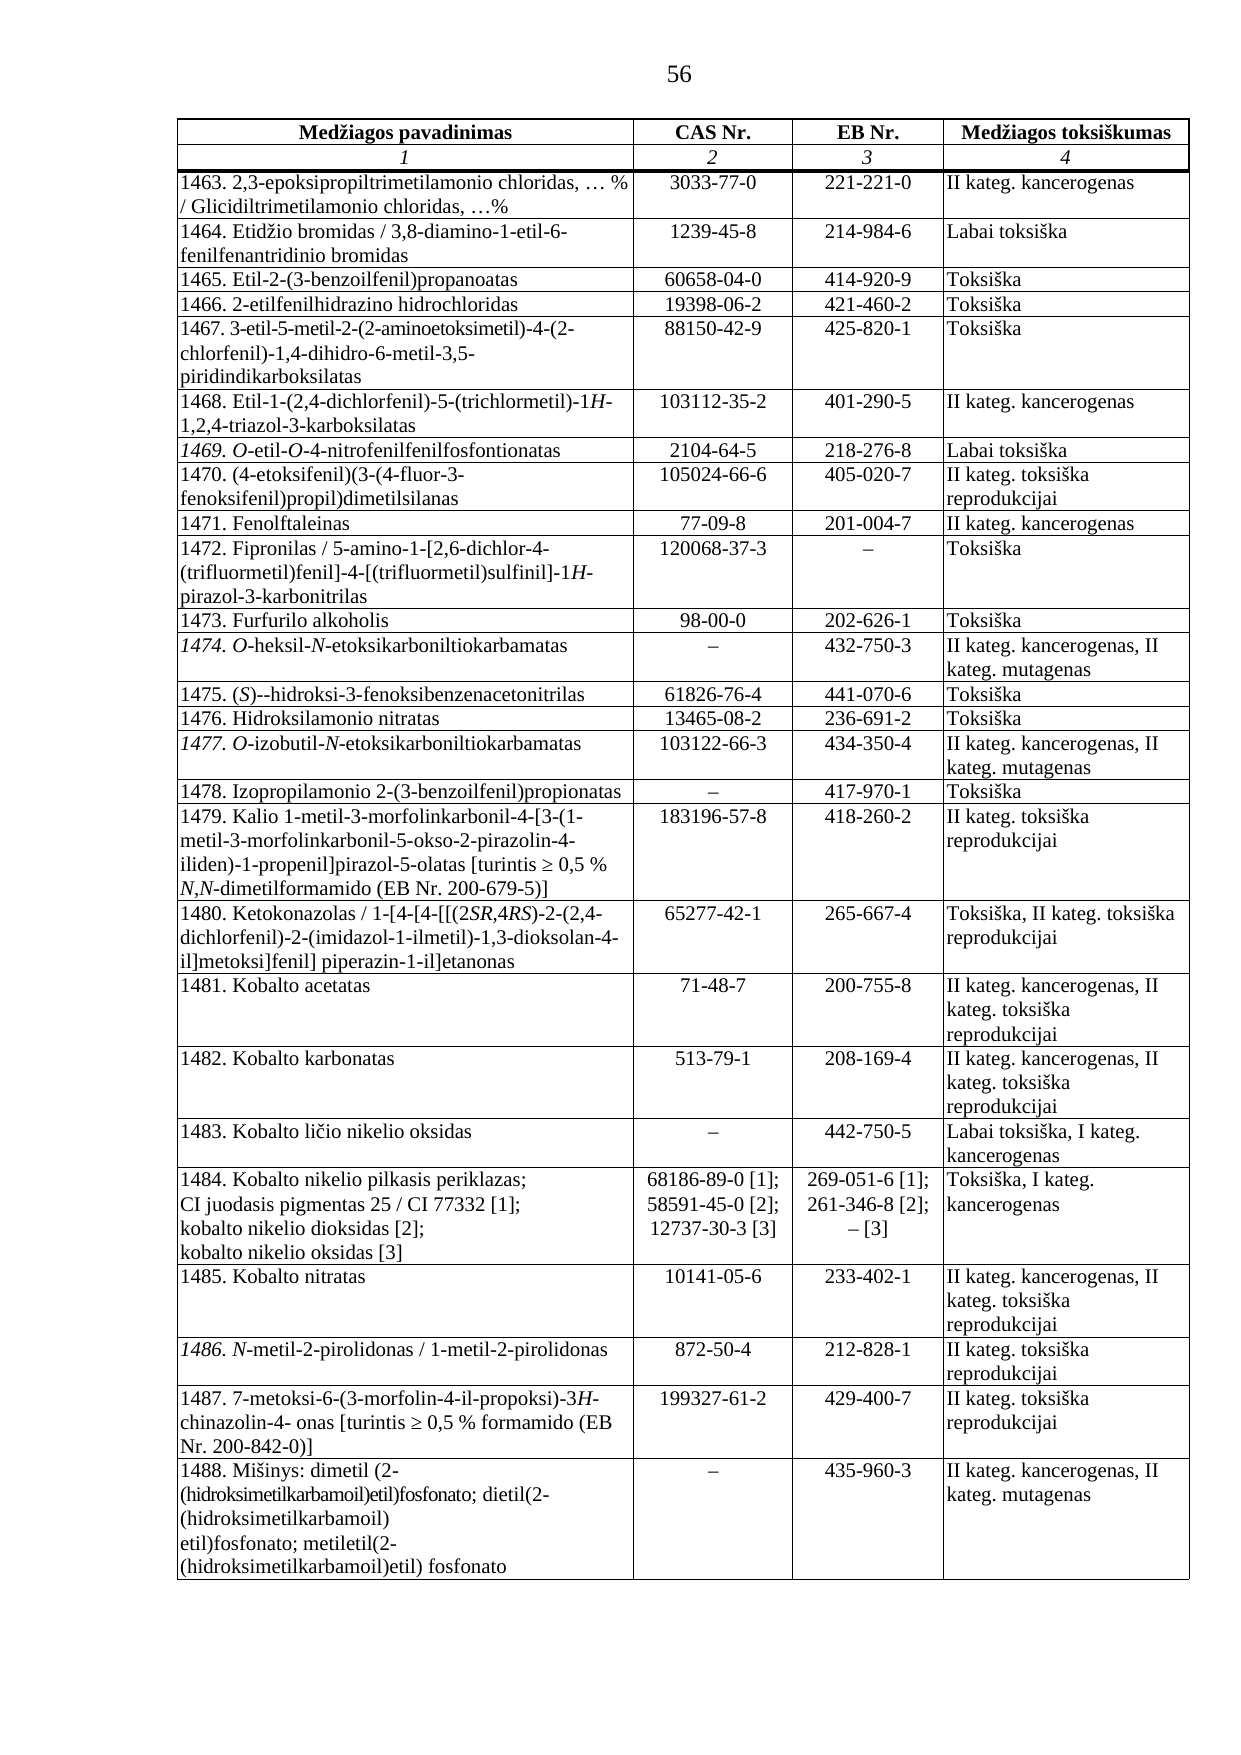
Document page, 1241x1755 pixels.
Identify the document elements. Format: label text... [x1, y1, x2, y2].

table_cell 414-920-9 [793, 268, 943, 291]
table_cell 201-004-7 [793, 511, 943, 535]
table_cell – [634, 633, 792, 681]
table_cell 200-755-8 [793, 974, 943, 1046]
table_cell 1477. O-izobutil-N-etoksikarboniltiokarbamatas [178, 731, 633, 779]
table_cell 269-051-6 [1]; 261-346-8 [2]; – [3] [793, 1168, 943, 1264]
table_cell 214-984-6 [793, 219, 943, 267]
table_cell 1481. Kobalto acetatas [178, 974, 633, 1046]
table_cell 218-276-8 [793, 438, 943, 462]
table_cell II kateg. kancerogenas, II kateg. toksiška reprodukcijai [944, 1265, 1189, 1336]
table_cell 60658-04-0 [634, 268, 792, 291]
table_cell Toksiška [944, 780, 1189, 803]
table_cell 417-970-1 [793, 780, 943, 803]
table_cell II kateg. toksiška reprodukcijai [944, 804, 1189, 900]
table_cell 1478. Izopropilamonio 2-(3-benzoilfenil)propionatas [178, 780, 633, 803]
table_cell 65277-42-1 [634, 901, 792, 973]
table_cell 1474. O-heksil-N-etoksikarboniltiokarbamatas [178, 633, 633, 681]
table_cell Labai toksiška [944, 219, 1189, 267]
table_cell Toksiška [944, 609, 1189, 632]
table_cell 1480. Ketokonazolas / 1-[4-[4-[[(2SR,4RS)-2-(2,4-dichlorfenil)-2-(imidazol-1-ilmetil)-1,3-dioksolan-4-il]metoksi]fenil] piperazin-1-il]etanonas [178, 901, 633, 973]
table_cell Toksiška [944, 682, 1189, 706]
table_cell 202-626-1 [793, 609, 943, 632]
table_cell 77-09-8 [634, 511, 792, 535]
table_cell 1470. (4-etoksifenil)(3-(4-fluor-3-fenoksifenil)propil)dimetilsilanas [178, 463, 633, 510]
table_cell 1463. 2,3-epoksipropiltrimetilamonio chloridas, … % / Glicidiltrimetilamonio chloridas, …% [178, 173, 633, 218]
table_cell 2104-64-5 [634, 438, 792, 462]
table_cell 435-960-3 [793, 1459, 943, 1578]
table_cell 1483. Kobalto ličio nikelio oksidas [178, 1119, 633, 1167]
table_cell 425-820-1 [793, 317, 943, 388]
table_cell 4 [944, 145, 1188, 169]
table_cell II kateg. kancerogenas, II kateg. toksiška reprodukcijai [944, 974, 1189, 1046]
table_cell – [634, 1119, 792, 1167]
table_cell 103112-35-2 [634, 390, 792, 437]
table_cell 3033-77-0 [634, 173, 792, 218]
table_cell 1471. Fenolftaleinas [178, 511, 633, 535]
table_cell II kateg. toksiška reprodukcijai [944, 1338, 1189, 1385]
table_cell – [634, 1459, 792, 1578]
table_cell 1465. Etil-2-(3-benzoilfenil)propanoatas [178, 268, 633, 291]
table_cell 1488. Mišinys: dimetil (2-(hidroksimetilkarbamoil)etil)fosfonato; dietil(2-(hidroksimetilkarbamoil) etil)fosfonato; metiletil(2-(hidroksimetilkarbamoil)etil) fosfonato [178, 1459, 633, 1578]
table_cell 1475. (S)-α-hidroksi-3-fenoksibenzenacetonitrilas [178, 682, 633, 706]
table_cell 872-50-4 [634, 1338, 792, 1385]
table_cell 221-221-0 [793, 173, 943, 218]
table_cell 405-020-7 [793, 463, 943, 510]
table_cell 421-460-2 [793, 292, 943, 316]
table_cell 120068-37-3 [634, 536, 792, 608]
table_cell 1487. 7-metoksi-6-(3-morfolin-4-il-propoksi)-3H-chinazolin-4- onas [turintis ≥ 0,5 % formamido (EB Nr. 200-842-0)] [178, 1386, 633, 1458]
table_cell II kateg. kancerogenas [944, 390, 1189, 437]
table_cell 1239-45-8 [634, 219, 792, 267]
table_cell 441-070-6 [793, 682, 943, 706]
table_cell II kateg. kancerogenas [944, 173, 1189, 218]
table_cell 1485. Kobalto nitratas [178, 1265, 633, 1336]
table_cell 432-750-3 [793, 633, 943, 681]
table_cell 434-350-4 [793, 731, 943, 779]
table_cell Labai toksiška, I kateg. kancerogenas [944, 1119, 1189, 1167]
table_cell 236-691-2 [793, 707, 943, 730]
table_cell 1464. Etidžio bromidas / 3,8-diamino-1-etil-6-fenilfenantridinio bromidas [178, 219, 633, 267]
table_cell 61826-76-4 [634, 682, 792, 706]
table_cell II kateg. toksiška reprodukcijai [944, 463, 1189, 510]
table_header EB Nr. [793, 120, 943, 144]
table_cell Toksiška [944, 268, 1189, 291]
table_header Medžiagos toksiškumas [944, 120, 1188, 144]
table_cell Toksiška, II kateg. toksiška reprodukcijai [944, 901, 1189, 973]
table_cell II kateg. kancerogenas, II kateg. toksiška reprodukcijai [944, 1047, 1189, 1118]
table_cell – [634, 780, 792, 803]
table_cell 1476. Hidroksilamonio nitratas [178, 707, 633, 730]
table_cell 183196-57-8 [634, 804, 792, 900]
table_cell 233-402-1 [793, 1265, 943, 1336]
table_cell Labai toksiška [944, 438, 1189, 462]
table_header CAS Nr. [634, 120, 792, 144]
table_cell 442-750-5 [793, 1119, 943, 1167]
table_cell 1467. 3-etil-5-metil-2-(2-aminoetoksimetil)-4-(2-chlorfenil)-1,4-dihidro-6-metil-3,5-piridindikarboksilatas [178, 317, 633, 388]
table_cell 1486. N-metil-2-pirolidonas / 1-metil-2-pirolidonas [178, 1338, 633, 1385]
table_cell 88150-42-9 [634, 317, 792, 388]
table_cell 1469. O-etil-O-4-nitrofenilfenilfosfontionatas [178, 438, 633, 462]
table_cell Toksiška [944, 707, 1189, 730]
table_cell 212-828-1 [793, 1338, 943, 1385]
table_cell Toksiška, I kateg. kancerogenas [944, 1168, 1189, 1264]
table_cell Toksiška [944, 536, 1189, 608]
table_cell 1479. Kalio 1-metil-3-morfolinkarbonil-4-[3-(1-metil-3-morfolinkarbonil-5-okso-2-pirazolin-4-iliden)-1-propenil]pirazol-5-olatas [turintis ≥ 0,5 % N,N-dimetilformamido (EB Nr. 200-679-5)] [178, 804, 633, 900]
table_cell 71-48-7 [634, 974, 792, 1046]
table_cell 68186-89-0 [1]; 58591-45-0 [2]; 12737-30-3 [3] [634, 1168, 792, 1264]
table_cell Toksiška [944, 292, 1189, 316]
table_cell II kateg. kancerogenas, II kateg. mutagenas [944, 731, 1189, 779]
table_cell 1466. 2-etilfenilhidrazino hidrochloridas [178, 292, 633, 316]
table_cell 1482. Kobalto karbonatas [178, 1047, 633, 1118]
table_header Medžiagos pavadinimas [178, 120, 633, 144]
table_cell 105024-66-6 [634, 463, 792, 510]
table_cell II kateg. kancerogenas, II kateg. mutagenas [944, 1459, 1189, 1578]
table_cell 19398-06-2 [634, 292, 792, 316]
table_cell 513-79-1 [634, 1047, 792, 1118]
table_cell 208-169-4 [793, 1047, 943, 1118]
table_cell II kateg. kancerogenas [944, 511, 1189, 535]
table_cell 3 [793, 145, 943, 169]
table_cell 429-400-7 [793, 1386, 943, 1458]
table_cell 1 [178, 145, 633, 169]
table_cell II kateg. toksiška reprodukcijai [944, 1386, 1189, 1458]
table_cell 401-290-5 [793, 390, 943, 437]
table_cell 98-00-0 [634, 609, 792, 632]
table_cell 10141-05-6 [634, 1265, 792, 1336]
table_cell 199327-61-2 [634, 1386, 792, 1458]
table_cell 2 [634, 145, 792, 169]
table_cell 103122-66-3 [634, 731, 792, 779]
table_cell 1468. Etil-1-(2,4-dichlorfenil)-5-(trichlormetil)-1H-1,2,4-triazol-3-karboksilatas [178, 390, 633, 437]
table_cell Toksiška [944, 317, 1189, 388]
table_cell 1472. Fipronilas / 5-amino-1-[2,6-dichlor-4-(trifluormetil)fenil]-4-[(trifluormetil)sulfinil]-1H-pirazol-3-karbonitrilas [178, 536, 633, 608]
table_cell 13465-08-2 [634, 707, 792, 730]
table_cell 265-667-4 [793, 901, 943, 973]
table_cell 1473. Furfurilo alkoholis [178, 609, 633, 632]
table_cell 1484. Kobalto nikelio pilkasis periklazas; CI juodasis pigmentas 25 / CI 77332 [1]; kobalto nikelio dioksidas [2]; kobalto nikelio oksidas [3] [178, 1168, 633, 1264]
table_cell 418-260-2 [793, 804, 943, 900]
table_cell – [793, 536, 943, 608]
table_cell II kateg. kancerogenas, II kateg. mutagenas [944, 633, 1189, 681]
